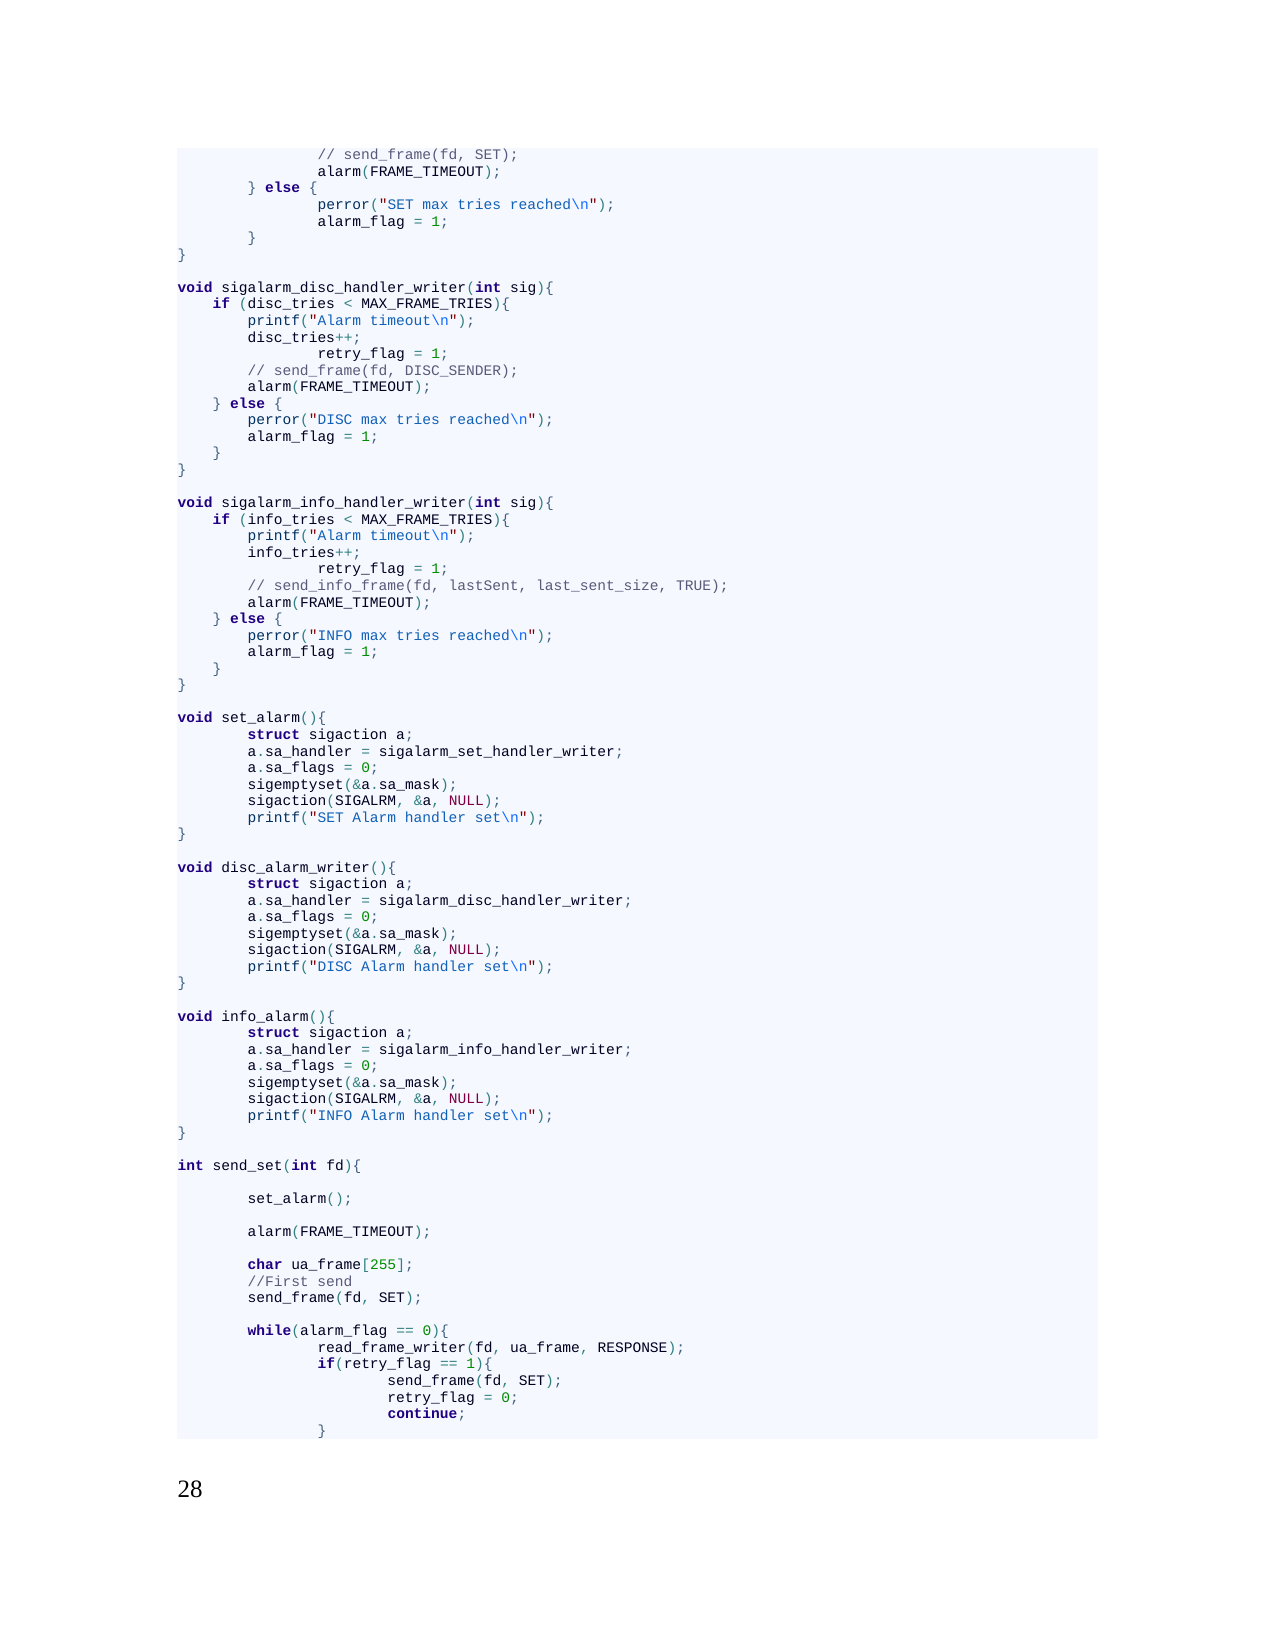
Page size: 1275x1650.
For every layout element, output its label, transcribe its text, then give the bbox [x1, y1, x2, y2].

text perror("SET max tries reached\n"); [177, 197, 1098, 214]
text perror("INFO max tries reached\n"); [177, 628, 1098, 644]
text alarm_flag = 1; [177, 429, 1098, 446]
text info_tries++; [177, 545, 1098, 562]
text char ua_frame[255]; [177, 1257, 1098, 1274]
text //First send [177, 1274, 1098, 1290]
text } else { [177, 396, 1098, 413]
text // send_frame(fd, SET); [177, 148, 1098, 164]
text a.sa_handler = sigalarm_disc_handler_writer; [177, 893, 1098, 909]
text retry_flag = 1; [177, 346, 1098, 363]
text send_frame(fd, SET); [177, 1290, 1098, 1307]
text } [177, 678, 1098, 694]
text retry_flag = 1; [177, 562, 1098, 578]
text // send_frame(fd, DISC_SENDER); [177, 363, 1098, 379]
text printf("Alarm timeout\n"); [177, 313, 1098, 330]
text } [177, 1423, 1098, 1439]
text void sigalarm_disc_handler_writer(int sig){ [177, 280, 1098, 297]
text perror("DISC max tries reached\n"); [177, 413, 1098, 429]
text sigaction(SIGALRM, &a, NULL); [177, 1092, 1098, 1108]
text read_frame_writer(fd, ua_frame, RESPONSE); [177, 1340, 1098, 1357]
text // send_info_frame(fd, lastSent, last_sent_size, TRUE); [177, 578, 1098, 595]
text set_alarm(); [177, 1191, 1098, 1208]
text printf("DISC Alarm handler set\n"); [177, 959, 1098, 976]
text continue; [177, 1406, 1098, 1423]
text int send_set(int fd){ [177, 1158, 1098, 1174]
text a.sa_handler = sigalarm_info_handler_writer; [177, 1042, 1098, 1058]
text alarm(FRAME_TIMEOUT); [177, 1224, 1098, 1241]
text alarm(FRAME_TIMEOUT); [177, 164, 1098, 181]
text struct sigaction a; [177, 727, 1098, 744]
text printf("INFO Alarm handler set\n"); [177, 1108, 1098, 1125]
text sigaction(SIGALRM, &a, NULL); [177, 943, 1098, 959]
text sigemptyset(&a.sa_mask); [177, 777, 1098, 793]
text if (info_tries < MAX_FRAME_TRIES){ [177, 512, 1098, 528]
text } [177, 661, 1098, 678]
text struct sigaction a; [177, 1025, 1098, 1042]
text retry_flag = 0; [177, 1390, 1098, 1406]
text } [177, 446, 1098, 462]
text alarm(FRAME_TIMEOUT); [177, 379, 1098, 396]
text a.sa_flags = 0; [177, 1058, 1098, 1075]
text void set_alarm(){ [177, 711, 1098, 727]
text disc_tries++; [177, 330, 1098, 346]
text alarm_flag = 1; [177, 214, 1098, 230]
text void info_alarm(){ [177, 1009, 1098, 1025]
text sigemptyset(&a.sa_mask); [177, 1075, 1098, 1092]
text alarm_flag = 1; [177, 644, 1098, 661]
text } [177, 230, 1098, 247]
text a.sa_flags = 0; [177, 909, 1098, 926]
text if(retry_flag == 1){ [177, 1357, 1098, 1373]
text } [177, 462, 1098, 479]
text } [177, 1125, 1098, 1141]
text } else { [177, 611, 1098, 628]
text printf("Alarm timeout\n"); [177, 528, 1098, 545]
text while(alarm_flag == 0){ [177, 1323, 1098, 1340]
text void disc_alarm_writer(){ [177, 860, 1098, 876]
text a.sa_flags = 0; [177, 760, 1098, 777]
text } [177, 976, 1098, 992]
text } [177, 827, 1098, 843]
text printf("SET Alarm handler set\n"); [177, 810, 1098, 827]
text void sigalarm_info_handler_writer(int sig){ [177, 495, 1098, 512]
text a.sa_handler = sigalarm_set_handler_writer; [177, 744, 1098, 760]
text sigemptyset(&a.sa_mask); [177, 926, 1098, 943]
text } else { [177, 181, 1098, 197]
text } [177, 247, 1098, 263]
text alarm(FRAME_TIMEOUT); [177, 595, 1098, 611]
text if (disc_tries < MAX_FRAME_TRIES){ [177, 297, 1098, 313]
text struct sigaction a; [177, 876, 1098, 893]
text sigaction(SIGALRM, &a, NULL); [177, 793, 1098, 810]
text send_frame(fd, SET); [177, 1373, 1098, 1390]
